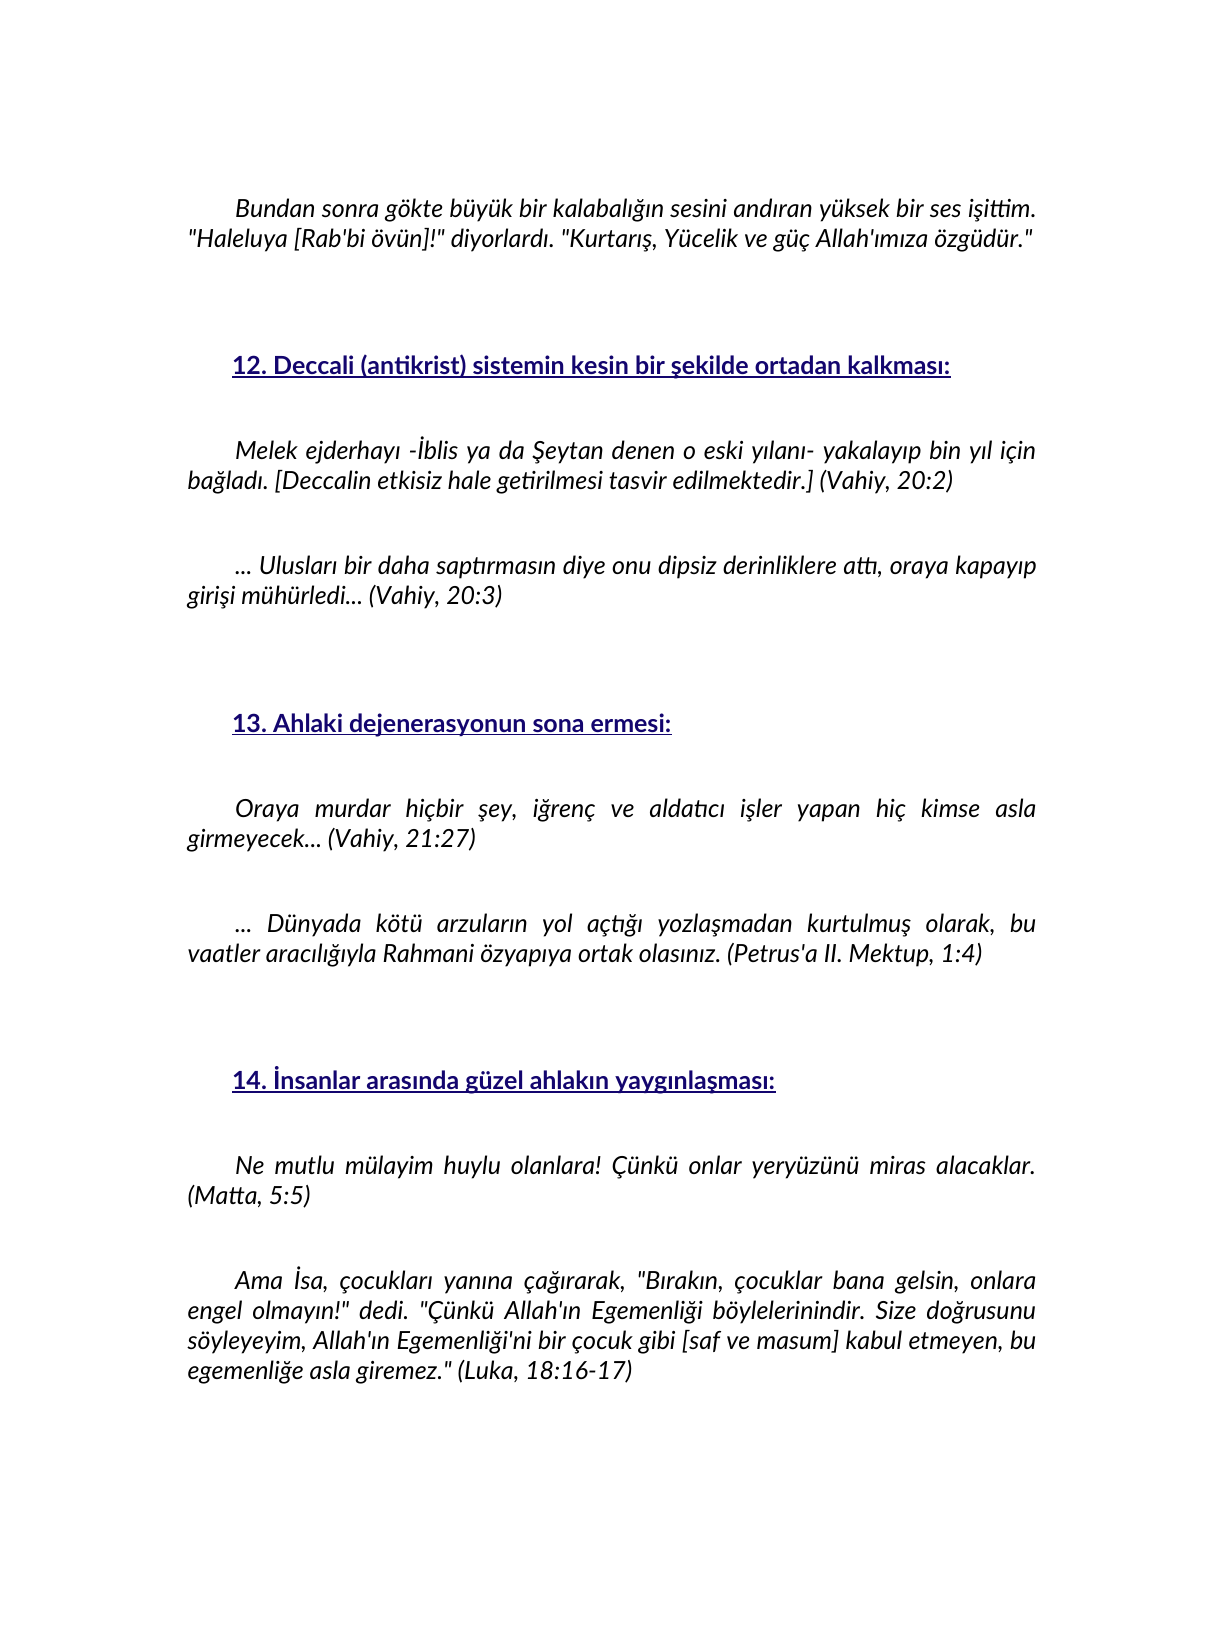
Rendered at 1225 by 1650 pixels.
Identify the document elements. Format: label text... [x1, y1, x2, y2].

text 14. İnsanlar arasında güzel ahlakın yaygınlaşması: [187, 1065, 1037, 1095]
text Ama İsa, çocukları yanına çağırarak, "Bırakın, çocuklar bana gelsin, onlara engel olmayın!" dedi. "Çünkü Allah'ın Egemenliği böylelerinindir. Size doğrusunu söyleyeyim, Allah'ın Egemenliği'ni bir çocuk gibi [saf ve masum] kabul etmeyen, bu egemenliğe asla giremez." (Luka, 18:16-17) [187, 1265, 1037, 1385]
text Bundan sonra gökte büyük bir kalabalığın sesini andıran yüksek bir ses işittim. "Haleluya [Rab'bi övün]!" diyorlardı. "Kurtarış, Yücelik ve güç Allah'ımıza özgüdür." [187, 192, 1037, 252]
text Oraya murdar hiçbir şey, iğrenç ve aldatıcı işler yapan hiç kimse asla girmeyecek... (Vahiy, 21:27) [187, 792, 1037, 852]
text Melek ejderhayı -İblis ya da Şeytan denen o eski yılanı- yakalayıp bin yıl için bağladı. [Deccalin etkisiz hale getirilmesi tasvir edilmektedir.] (Vahiy, 20:2) [187, 435, 1037, 495]
text 13. Ahlaki dejenerasyonun sona ermesi: [187, 707, 1037, 737]
text Ne mutlu mülayim huylu olanlara! Çünkü onlar yeryüzünü miras alacaklar. (Matta, 5:5) [187, 1150, 1037, 1210]
text ... Dünyada kötü arzuların yol açtığı yozlaşmadan kurtulmuş olarak, bu vaatler aracılığıyla Rahmani özyapıya ortak olasınız. (Petrus'a II. Mektup, 1:4) [187, 907, 1037, 967]
text ... Ulusları bir daha saptırmasın diye onu dipsiz derinliklere attı, oraya kapayıp girişi mühürledi... (Vahiy, 20:3) [187, 550, 1037, 610]
text 12. Deccali (antikrist) sistemin kesin bir şekilde ortadan kalkması: [187, 350, 1037, 380]
